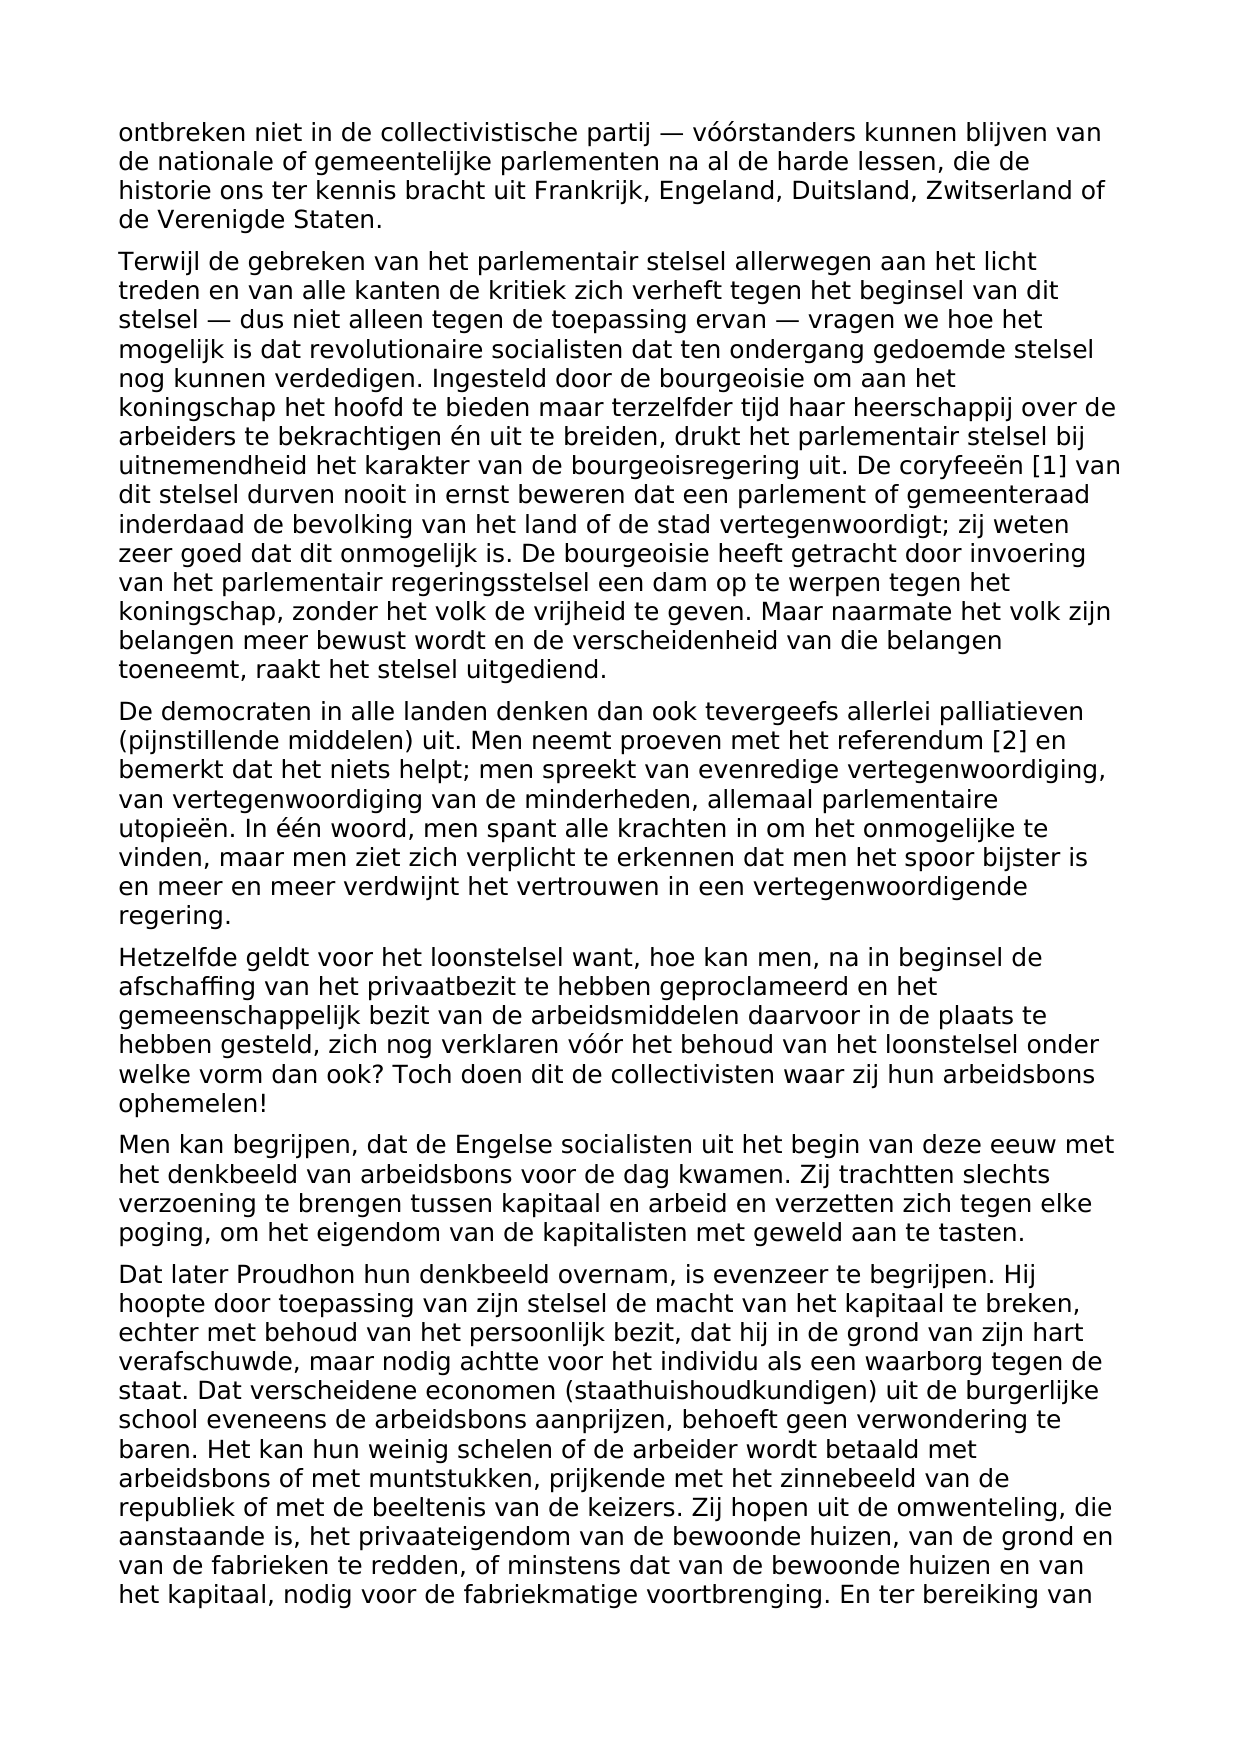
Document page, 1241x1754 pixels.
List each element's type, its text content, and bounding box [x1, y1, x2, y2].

text ontbreken niet in de collectivistische partij — vóórstanders kunnen blijven van de nationale of gemeentelijke parlementen na al de harde lessen, die de historie ons ter kennis bracht uit Frankrijk, Engeland, Duitsland, Zwitserland of de Verenigde Staten. [118, 118, 1122, 235]
text Terwijl de gebreken van het parlementair stelsel allerwegen aan het licht treden en van alle kanten de kritiek zich verheft tegen het beginsel van dit stelsel — dus niet alleen tegen de toepassing ervan — vragen we hoe het mogelijk is dat revolutionaire socialisten dat ten ondergang gedoemde stelsel nog kunnen verdedigen. Ingesteld door de bourgeoisie om aan het koningschap het hoofd te bieden maar terzelfder tijd haar heerschappij over de arbeiders te bekrachtigen én uit te breiden, drukt het parlementair stelsel bij uitnemendheid het karakter van de bourgeoisregering uit. De coryfeeën [1] van dit stelsel durven nooit in ernst beweren dat een parlement of gemeenteraad inderdaad de bevolking van het land of de stad vertegenwoordigt; zij weten zeer goed dat dit onmogelijk is. De bourgeoisie heeft getracht door invoering van het parlementair regeringsstelsel een dam op te werpen tegen het koningschap, zonder het volk de vrijheid te geven. Maar naarmate het volk zijn belangen meer bewust wordt en de verscheidenheid van die belangen toeneemt, raakt het stelsel uitgediend. [118, 247, 1122, 685]
text De democraten in alle landen denken dan ook tevergeefs allerlei palliatieven (pijnstillende middelen) uit. Men neemt proeven met het referendum [2] en bemerkt dat het niets helpt; men spreekt van evenredige vertegenwoordiging, van vertegenwoordiging van de minderheden, allemaal parlementaire utopieën. In één woord, men spant alle krachten in om het onmogelijke te vinden, maar men ziet zich verplicht te erkennen dat men het spoor bijster is en meer en meer verdwijnt het vertrouwen in een vertegenwoordigende regering. [118, 697, 1122, 931]
text Dat later Proudhon hun denkbeeld overnam, is evenzeer te begrijpen. Hij hoopte door toepassing van zijn stelsel de macht van het kapitaal te breken, echter met behoud van het persoonlijk bezit, dat hij in de grond van zijn hart verafschuwde, maar nodig achtte voor het individu als een waarborg tegen de staat. Dat verscheidene economen (staathuishoudkundigen) uit de burgerlijke school eveneens de arbeidsbons aanprijzen, behoeft geen verwondering te baren. Het kan hun weinig schelen of de arbeider wordt betaald met arbeidsbons of met muntstukken, prijkende met het zinnebeeld van de republiek of met de beeltenis van de keizers. Zij hopen uit de omwenteling, die aanstaande is, het privaateigendom van de bewoonde huizen, van de grond en van de fabrieken te redden, of minstens dat van de bewoonde huizen en van het kapitaal, nodig voor de fabriekmatige voortbrenging. En ter bereiking van [118, 1260, 1122, 1610]
text Hetzelfde geldt voor het loonstelsel want, hoe kan men, na in beginsel de afschaffing van het privaatbezit te hebben geproclameerd en het gemeenschappelijk bezit van de arbeidsmiddelen daarvoor in de plaats te hebben gesteld, zich nog verklaren vóór het behoud van het loonstelsel onder welke vorm dan ook? Toch doen dit de collectivisten waar zij hun arbeidsbons ophemelen! [118, 943, 1122, 1118]
text Men kan begrijpen, dat de Engelse socialisten uit het begin van deze eeuw met het denkbeeld van arbeidsbons voor de dag kwamen. Zij trachtten slechts verzoening te brengen tussen kapitaal en arbeid en verzetten zich tegen elke poging, om het eigendom van de kapitalisten met geweld aan te tasten. [118, 1131, 1122, 1247]
